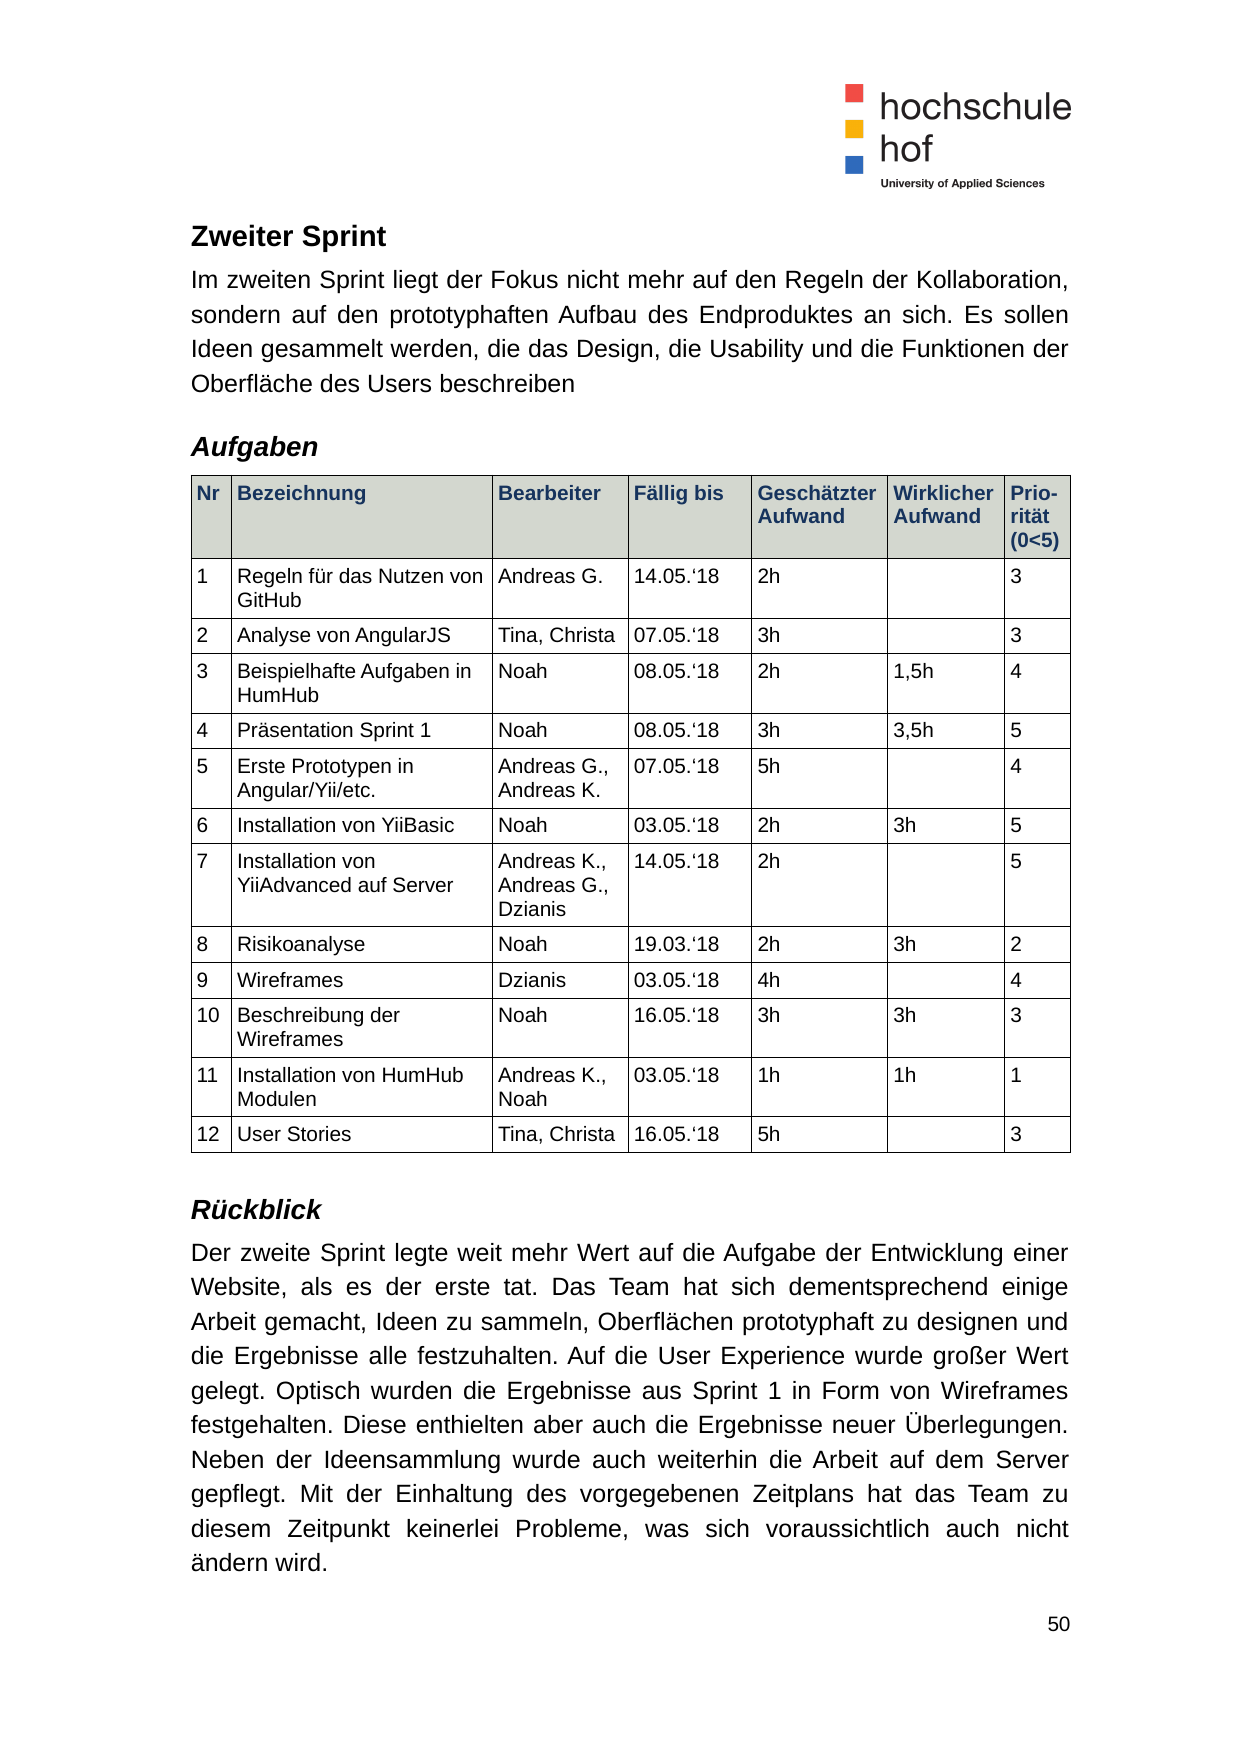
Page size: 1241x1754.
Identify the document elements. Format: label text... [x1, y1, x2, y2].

table_cell Erste Prototypen in Angular/Yii/etc. [232, 749, 492, 807]
table_header Fällig bis [629, 476, 751, 558]
table_cell Analyse von AngularJS [232, 619, 492, 653]
table_cell 10 [192, 999, 231, 1057]
table_cell 3 [192, 654, 231, 712]
table_cell 3 [1005, 619, 1070, 653]
table_header Prio-rität (0<5) [1005, 476, 1070, 558]
text Der zweite Sprint legte weit mehr Wert auf die Aufgabe der Entwicklung einer Website, als es der erste tat. Das Team hat sich dementsprechend einige Arbeit gemacht, Ideen zu sammeln, Oberflächen prototyphaft zu designen und die Ergebnisse alle festzuhalten. Auf die User Experience wurde großer Wert gelegt. Optisch wurden die Ergebnisse aus Sprint 1 in Form von Wireframes festgehalten. Diese enthielten aber auch die Ergebnisse neuer Überlegungen. Neben der Ideensammlung wurde auch weiterhin die Arbeit auf dem Server gepflegt. Mit der Einhaltung des vorgegebenen Zeitplans hat das Team zu diesem Zeitpunkt keinerlei Probleme, was sich voraussichtlich auch nicht ändern wird. [191, 1238, 1070, 1577]
table_cell Noah [493, 654, 628, 712]
table_cell Andreas G., Andreas K. [493, 749, 628, 807]
table_cell 1 [1005, 1058, 1070, 1116]
table_cell 2 [192, 619, 231, 653]
table_cell 5 [1005, 809, 1070, 843]
table_cell 16.05.‘18 [629, 999, 751, 1057]
table_cell 4 [1005, 654, 1070, 712]
table_cell 3h [752, 714, 887, 748]
picture [845, 84, 1071, 189]
table_cell [888, 559, 1004, 617]
table_cell 14.05.‘18 [629, 559, 751, 617]
table_cell 2h [752, 927, 887, 962]
table_header Geschätzter Aufwand [752, 476, 887, 558]
table_cell 14.05.‘18 [629, 844, 751, 926]
table_cell Beispielhafte Aufgaben in HumHub [232, 654, 492, 712]
table_cell 5 [1005, 844, 1070, 926]
table_cell Installation von HumHub Modulen [232, 1058, 492, 1116]
table_cell Regeln für das Nutzen von GitHub [232, 559, 492, 617]
table_cell 12 [192, 1117, 231, 1152]
text Im zweiten Sprint liegt der Fokus nicht mehr auf den Regeln der Kollaboration, sondern auf den prototyphaften Aufbau des Endproduktes an sich. Es sollen Ideen gesammelt werden, die das Design, die Usability und die Funktionen der Oberfläche des Users beschreiben [191, 265, 1070, 397]
table_cell 3 [1005, 999, 1070, 1057]
table_cell Andreas K., Noah [493, 1058, 628, 1116]
table_cell 1,5h [888, 654, 1004, 712]
table_cell 2h [752, 559, 887, 617]
table_cell 19.03.‘18 [629, 927, 751, 962]
table_header Bearbeiter [493, 476, 628, 558]
table_cell 3h [888, 927, 1004, 962]
table_cell [888, 619, 1004, 653]
table_cell 1h [888, 1058, 1004, 1116]
table_cell 8 [192, 927, 231, 962]
table_cell Dzianis [493, 963, 628, 997]
table_cell 3h [752, 999, 887, 1057]
table_cell 6 [192, 809, 231, 843]
table_cell Andreas G. [493, 559, 628, 617]
table_cell 4 [192, 714, 231, 748]
table_cell Tina, Christa [493, 619, 628, 653]
table_cell [888, 749, 1004, 807]
table_cell 3 [1005, 1117, 1070, 1152]
table_cell 08.05.‘18 [629, 654, 751, 712]
table_cell Beschreibung der Wireframes [232, 999, 492, 1057]
table_cell 5h [752, 749, 887, 807]
table_cell Risikoanalyse [232, 927, 492, 962]
table_cell Noah [493, 927, 628, 962]
table_cell Installation von YiiBasic [232, 809, 492, 843]
table_cell 03.05.‘18 [629, 809, 751, 843]
table_cell 3 [1005, 559, 1070, 617]
table_cell Noah [493, 999, 628, 1057]
subtitle Aufgaben [191, 430, 1070, 462]
table_cell 07.05.‘18 [629, 749, 751, 807]
table_cell 03.05.‘18 [629, 1058, 751, 1116]
table_header Wirklicher Aufwand [888, 476, 1004, 558]
table_cell 9 [192, 963, 231, 997]
subtitle Zweiter Sprint [191, 219, 1070, 253]
table_cell 3h [888, 999, 1004, 1057]
table_cell Noah [493, 714, 628, 748]
table_cell 16.05.‘18 [629, 1117, 751, 1152]
table_cell 2h [752, 654, 887, 712]
table_cell Tina, Christa [493, 1117, 628, 1152]
table_cell 3h [752, 619, 887, 653]
table_cell 5h [752, 1117, 887, 1152]
table_cell 2h [752, 844, 887, 926]
table_header Nr [192, 476, 231, 558]
table_header Bezeichnung [232, 476, 492, 558]
table_cell Präsentation Sprint 1 [232, 714, 492, 748]
table_cell User Stories [232, 1117, 492, 1152]
table_cell 7 [192, 844, 231, 926]
table_cell 4h [752, 963, 887, 997]
table_cell [888, 844, 1004, 926]
table_cell 2h [752, 809, 887, 843]
table_cell 1 [192, 559, 231, 617]
table_cell 4 [1005, 749, 1070, 807]
table_cell [888, 963, 1004, 997]
table_cell 5 [1005, 714, 1070, 748]
table_cell 3,5h [888, 714, 1004, 748]
table_cell 11 [192, 1058, 231, 1116]
table_cell Wireframes [232, 963, 492, 997]
table_cell [888, 1117, 1004, 1152]
table_cell Installation von YiiAdvanced auf Server [232, 844, 492, 926]
table_cell Andreas K., Andreas G., Dzianis [493, 844, 628, 926]
table_cell 1h [752, 1058, 887, 1116]
table_cell 03.05.‘18 [629, 963, 751, 997]
table_cell 4 [1005, 963, 1070, 997]
table_cell 07.05.‘18 [629, 619, 751, 653]
subtitle Rückblick [191, 1193, 1070, 1225]
table_cell Noah [493, 809, 628, 843]
table_cell 3h [888, 809, 1004, 843]
table_cell 5 [192, 749, 231, 807]
table_cell 08.05.‘18 [629, 714, 751, 748]
table_cell 2 [1005, 927, 1070, 962]
